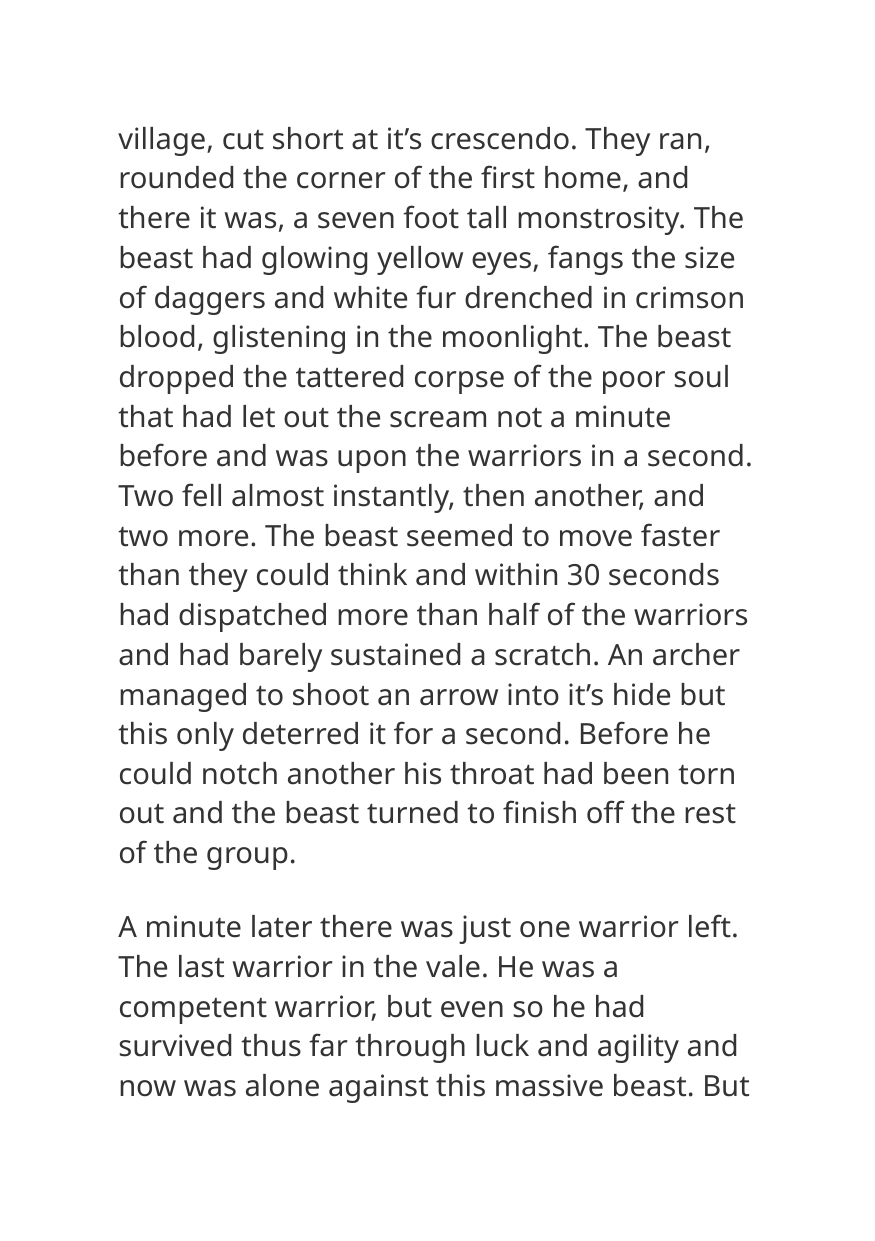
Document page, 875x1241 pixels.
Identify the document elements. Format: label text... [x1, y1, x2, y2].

text A minute later there was just one warrior left. The last warrior in the vale. He was a competent warrior, but even so he had survived thus far through luck and agility and now was alone against this massive beast. But [118, 907, 756, 1105]
text village, cut short at it’s crescendo. They ran, rounded the corner of the first home, and there it was, a seven foot tall monstrosity. The beast had glowing yellow eyes, fangs the size of daggers and white fur drenched in crimson blood, glistening in the moonlight. The beast dropped the tattered corpse of the poor soul that had let out the scream not a minute before and was upon the warriors in a second. Two fell almost instantly, then another, and two more. The beast seemed to move faster than they could think and within 30 seconds had dispatched more than half of the warriors and had barely sustained a scratch. An archer managed to shoot an arrow into it’s hide but this only deterred it for a second. Before he could notch another his throat had been torn out and the beast turned to finish off the rest of the group. [118, 118, 756, 872]
